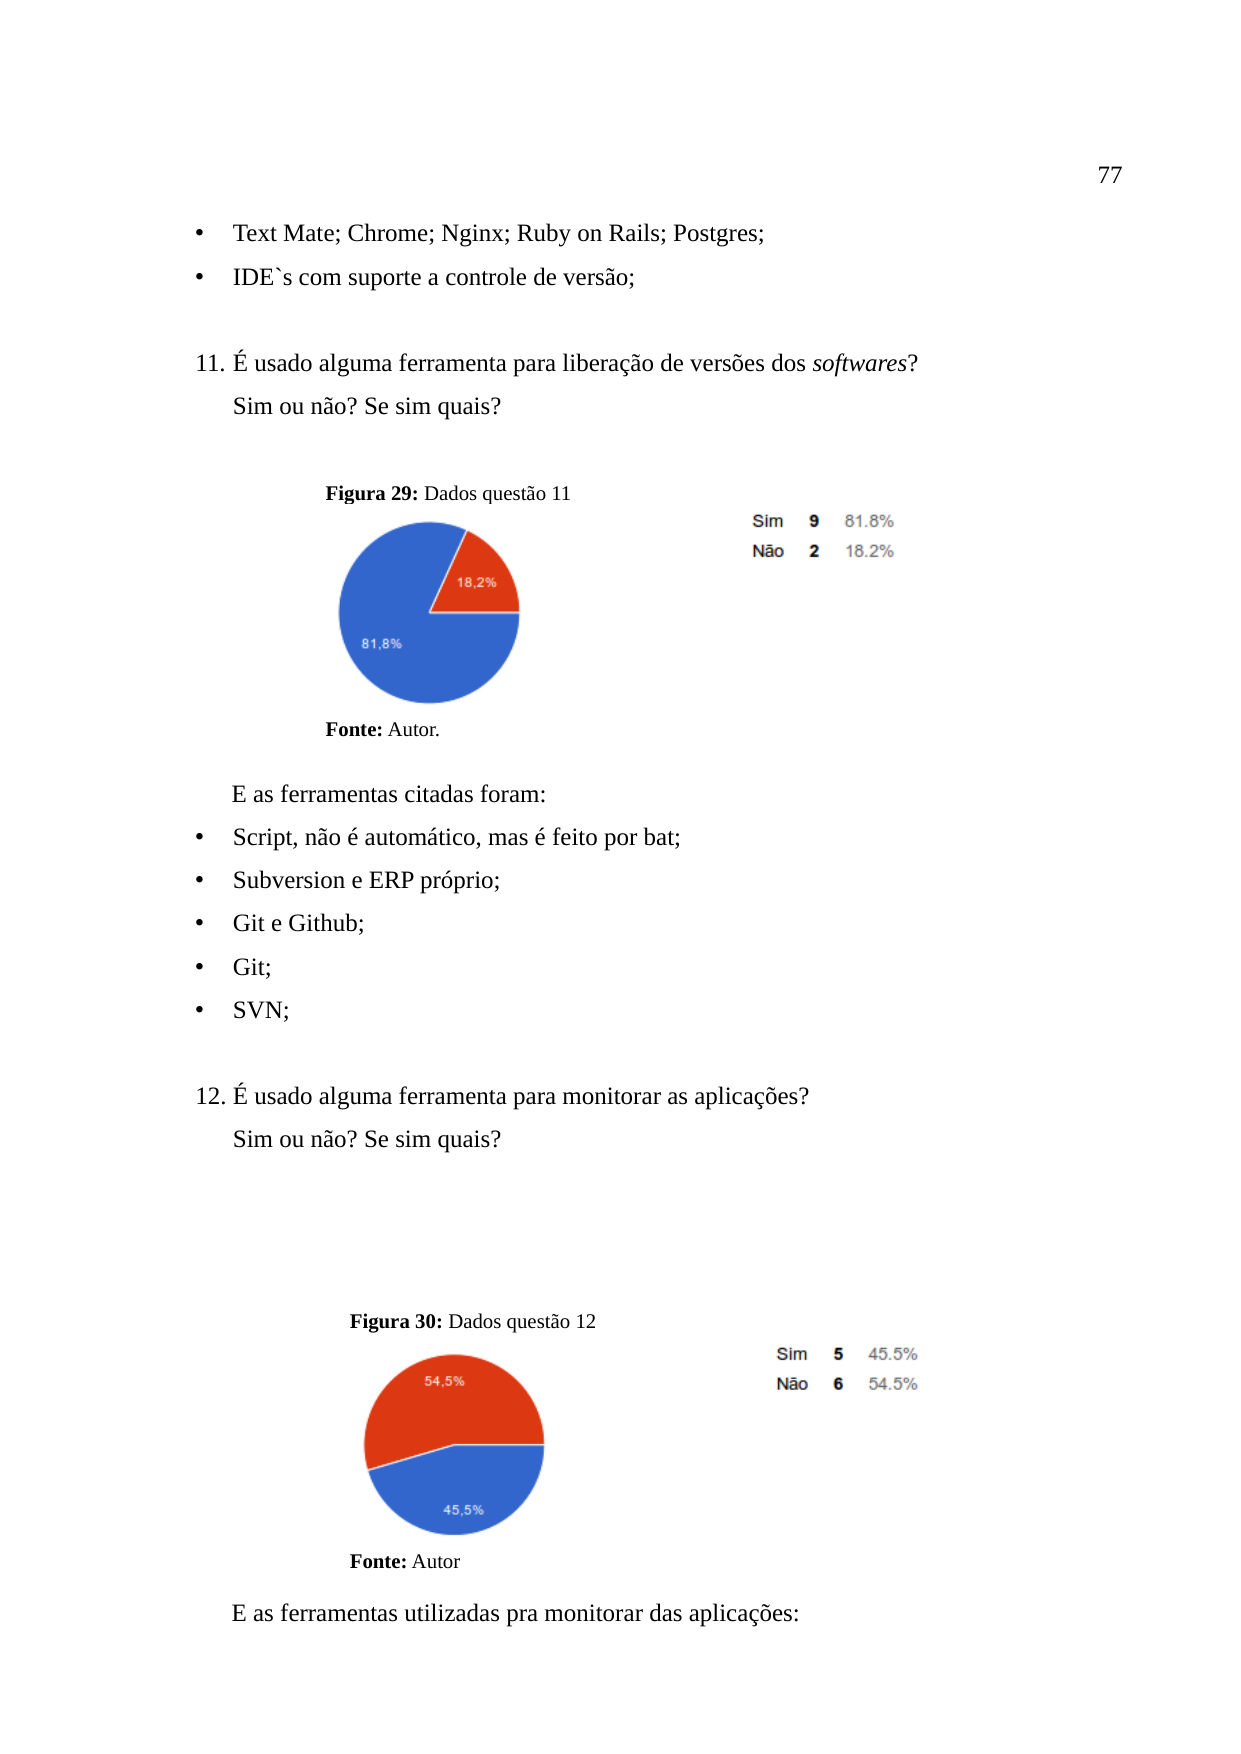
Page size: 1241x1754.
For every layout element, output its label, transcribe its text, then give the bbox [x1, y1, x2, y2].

text Fonte: Autor [349, 1550, 930, 1573]
list É usado alguma ferramenta para liberação de versões dos softwares? [195, 348, 1122, 377]
picture [349, 1333, 931, 1550]
list Git e Github; [195, 908, 1122, 937]
text Figura 30: Dados questão 12 [349, 1309, 930, 1333]
list IDE`s com suporte a controle de versão; [195, 262, 1122, 290]
list Script, não é automático, mas é feito por bat; [195, 822, 1122, 851]
picture [325, 504, 910, 718]
text Figura 29: Dados questão 11 [325, 481, 909, 504]
text Fonte: Autor. [325, 718, 909, 741]
list Subversion e ERP próprio; [195, 865, 1122, 894]
list Text Mate; Chrome; Nginx; Ruby on Rails; Postgres; [195, 218, 1122, 247]
list Sim ou não? Se sim quais? [195, 1124, 1122, 1153]
list É usado alguma ferramenta para monitorar as aplicações? [195, 1081, 1122, 1110]
text E as ferramentas citadas foram: [158, 779, 1122, 808]
list SVN; [195, 995, 1122, 1023]
text E as ferramentas utilizadas pra monitorar das aplicações: [158, 1598, 1122, 1627]
list Git; [195, 952, 1122, 980]
list Sim ou não? Se sim quais? [195, 391, 1122, 420]
